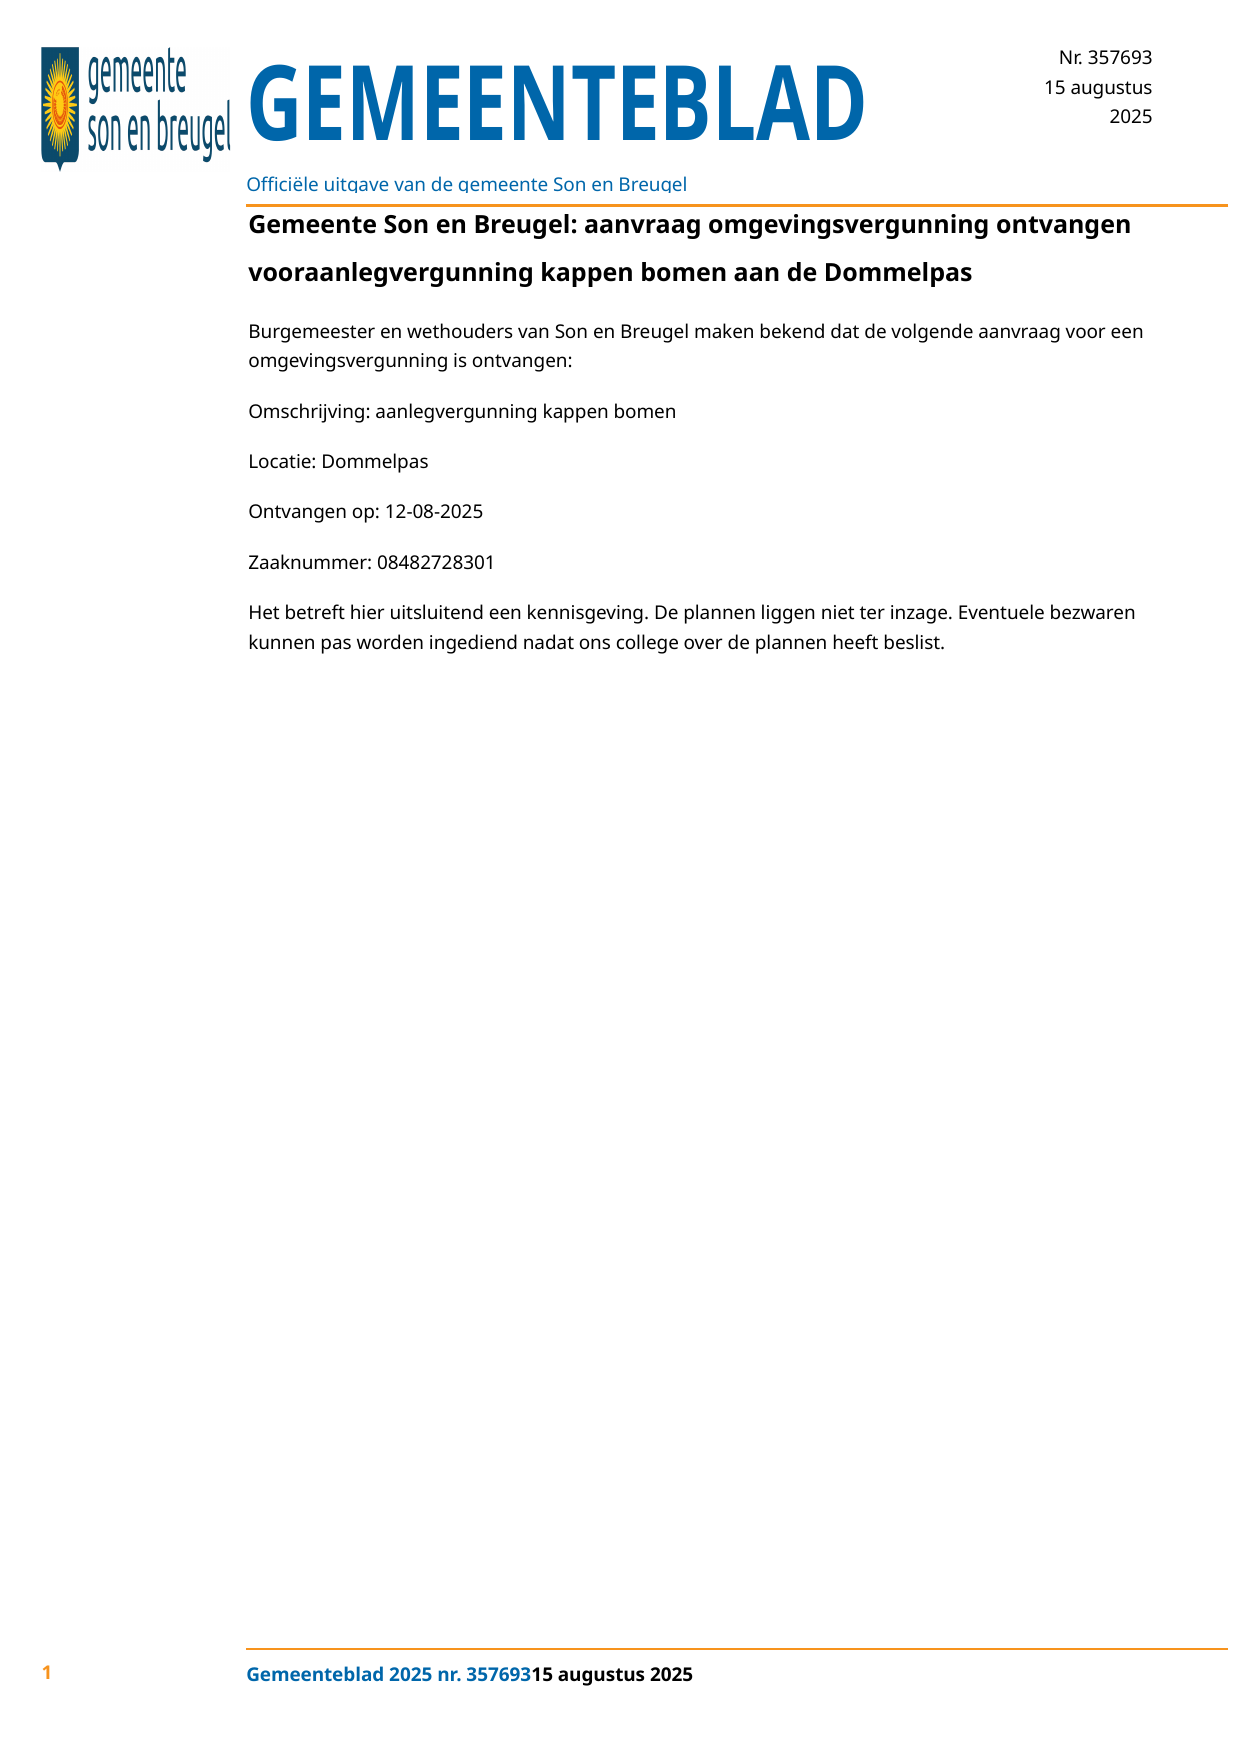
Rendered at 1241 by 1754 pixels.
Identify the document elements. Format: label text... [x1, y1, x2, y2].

picture [41, 47, 231, 172]
text Het betreft hier uitsluitend een kennisgeving. De plannen liggen niet ter inzage. Eventuele bezwaren kunnen pas worden ingediend nadat ons college over de plannen heeft beslist. [248, 599, 1152, 655]
text Burgemeester en wethouders van Son en Breugel maken bekend dat de volgende aanvraag voor een omgevingsvergunning is ontvangen: [248, 318, 1152, 373]
text Locatie: Dommelpas [248, 448, 1152, 474]
text Zaaknummer: 08482728301 [248, 549, 1152, 575]
text Omschrijving: aanlegvergunning kappen bomen [248, 398, 1152, 424]
text Gemeente Son en Breugel: aanvraag omgevingsvergunning ontvangen vooraanlegvergunning kappen bomen aan de Dommelpas [248, 207, 1152, 288]
text Ontvangen op: 12-08-2025 [248, 499, 1152, 524]
